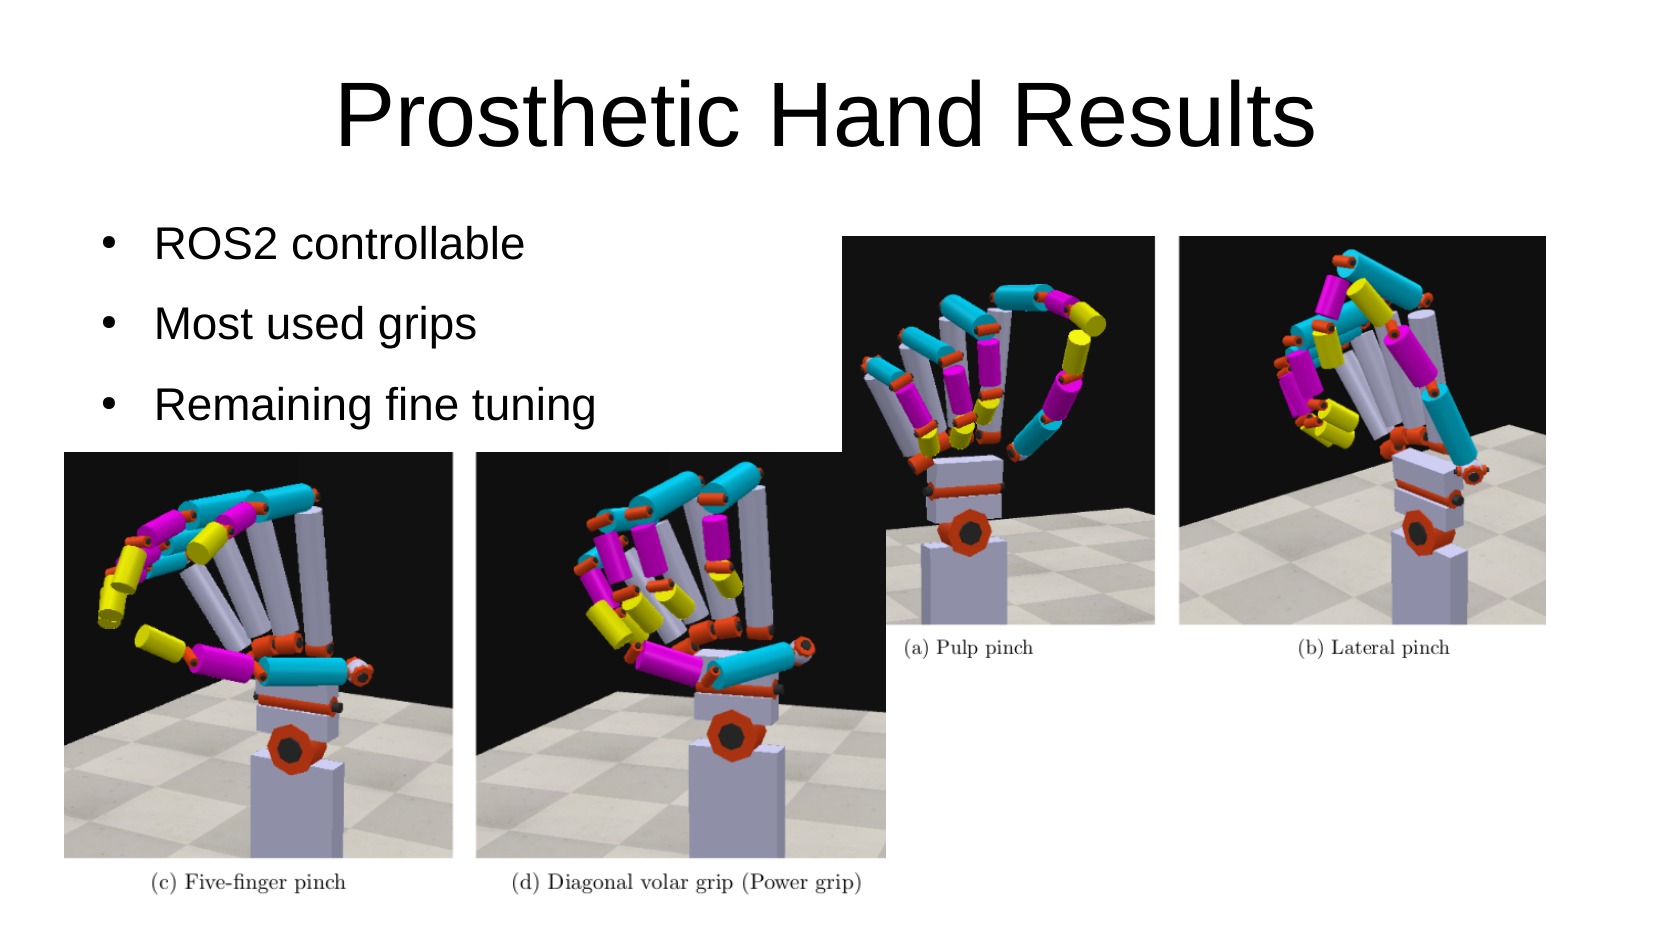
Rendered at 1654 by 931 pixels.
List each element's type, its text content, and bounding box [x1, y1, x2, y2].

list ROS2 controllable Most used grips Remaining fine tuning [83, 217, 1572, 758]
title Prosthetic Hand Results [82, 37, 1571, 193]
picture [64, 236, 1546, 901]
